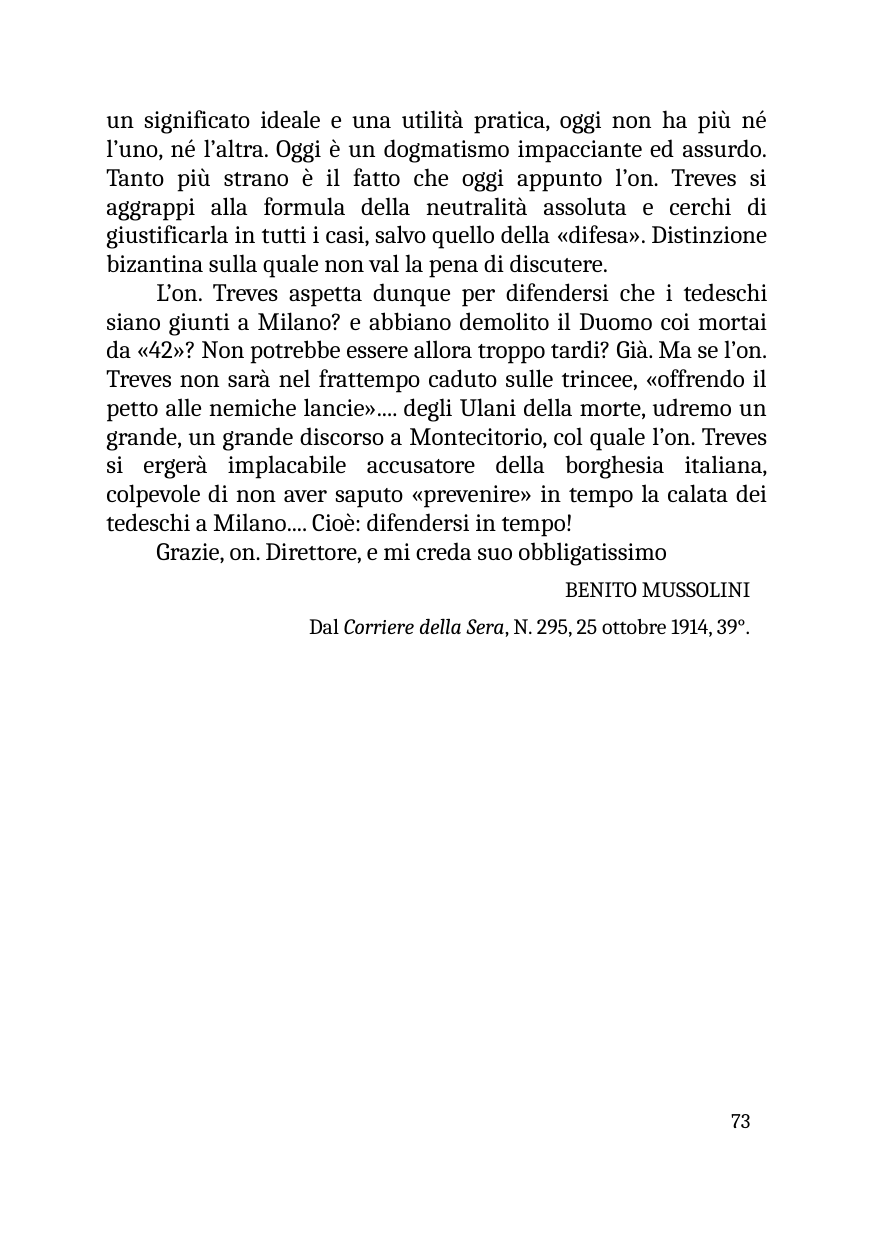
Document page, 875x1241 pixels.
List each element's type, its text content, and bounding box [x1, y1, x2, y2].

text Grazie, on. Direttore, e mi creda suo obbligatissimo [106, 537, 768, 566]
text un significato ideale e una utilità pratica, oggi non ha più né l’uno, né l’altra. Oggi è un dogmatismo impacciante ed assurdo. Tanto più strano è il fatto che oggi appunto l’on. Treves si aggrappi alla formula della neutralità assoluta e cerchi di giustificarla in tutti i casi, salvo quello della «difesa». Distinzione bizantina sulla quale non val la pena di discutere. [106, 106, 768, 279]
text Dal Corriere della Sera, N. 295, 25 ottobre 1914, 39°. [106, 615, 750, 640]
text L’on. Treves aspetta dunque per difendersi che i tedeschi siano giunti a Milano? e abbiano demolito il Duomo coi mortai da «42»? Non potrebbe essere allora troppo tardi? Già. Ma se l’on. Treves non sarà nel frattempo caduto sulle trincee, «offrendo il petto alle nemiche lancie».... degli Ulani della morte, udremo un grande, un grande discorso a Montecitorio, col quale l’on. Treves si ergerà implacabile accusatore della borghesia italiana, colpevole di non aver saputo «prevenire» in tempo la calata dei tedeschi a Milano.... Cioè: difendersi in tempo! [106, 279, 768, 537]
text BENITO MUSSOLINI [106, 578, 750, 603]
